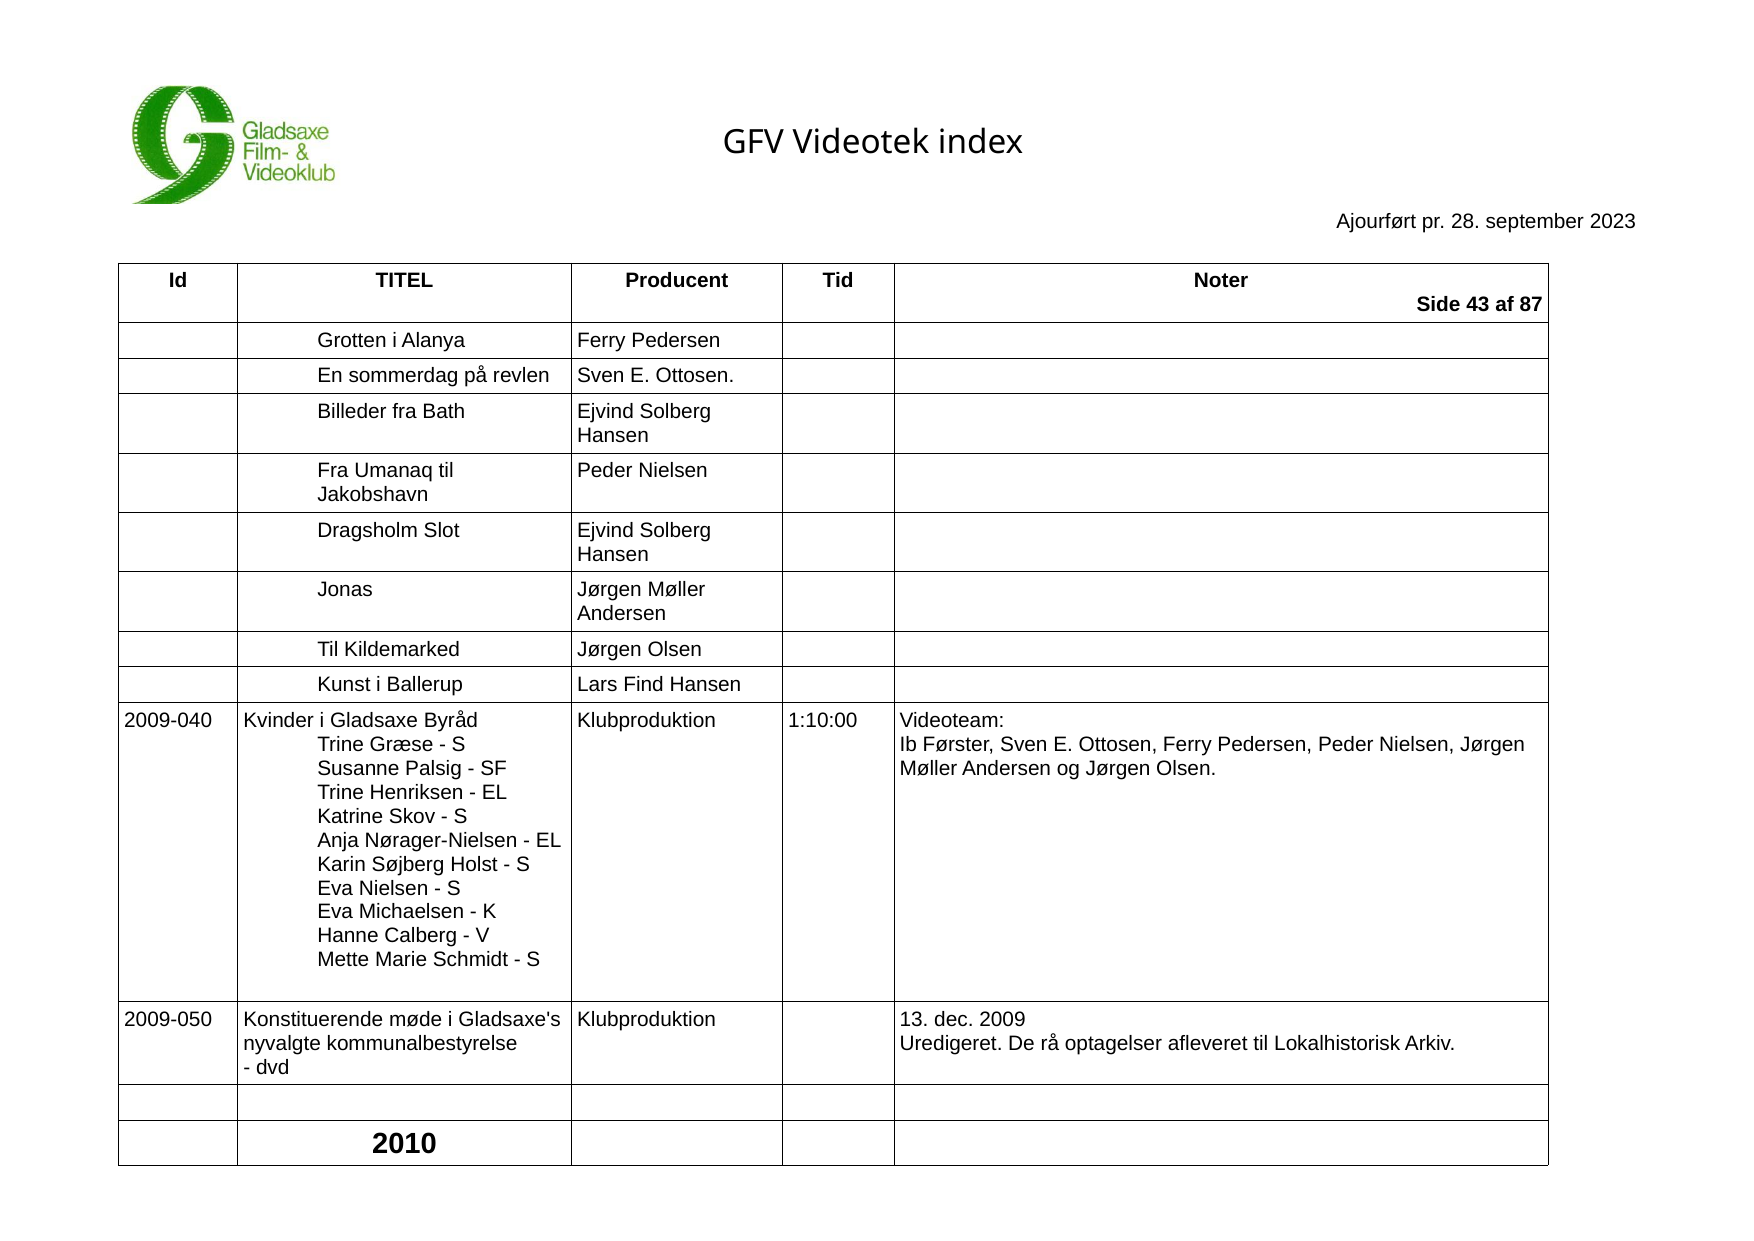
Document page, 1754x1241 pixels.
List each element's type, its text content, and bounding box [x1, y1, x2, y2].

table_cell [783, 359, 894, 393]
table_cell [895, 454, 1548, 512]
table_cell 2009-050 [119, 1002, 237, 1084]
picture [131, 85, 348, 204]
table_cell [783, 632, 894, 666]
table_header Noter Side 87 af 87 [895, 264, 1548, 322]
table_cell [119, 632, 237, 666]
table_cell [783, 572, 894, 631]
table_cell Til Kildemarked [238, 632, 571, 666]
table_cell 1:10:00 [783, 703, 894, 1001]
table_cell Ferry Pedersen [572, 323, 782, 357]
table_cell Ejvind Solberg Hansen [572, 394, 782, 452]
table_cell Ejvind Solberg Hansen [572, 513, 782, 571]
table_cell Konstituerende møde i Gladsaxe's nyvalgte kommunalbestyrelse - dvd [238, 1002, 571, 1084]
table_cell Videoteam: Ib Førster, Sven E. Ottosen, Ferry Pedersen, Peder Nielsen, Jørgen Møller Andersen og Jørgen Olsen. [895, 703, 1548, 1001]
table_cell [783, 667, 894, 702]
table_header Producent­ [572, 264, 782, 322]
table_cell [783, 323, 894, 357]
table_cell [119, 454, 237, 512]
table_cell [119, 394, 237, 452]
table_cell Peder Nielsen [572, 454, 782, 512]
table_cell [895, 1085, 1548, 1120]
table_cell [783, 1002, 894, 1084]
table_cell [895, 572, 1548, 631]
table_cell Dragsholm Slot [238, 513, 571, 571]
table_cell Klubproduktion [572, 1002, 782, 1084]
table_cell [119, 323, 237, 357]
table_header Id [119, 264, 237, 322]
table_cell [895, 1121, 1548, 1165]
table_cell [119, 667, 237, 702]
table_cell 2010 [238, 1121, 571, 1165]
table_cell [572, 1121, 782, 1165]
table_cell 13. dec. 2009 Uredigeret. De rå optagelser afleveret til Lokalhistorisk Arkiv. [895, 1002, 1548, 1084]
table_header TITEL [238, 264, 571, 322]
table_cell [119, 359, 237, 393]
table_cell [238, 1085, 571, 1120]
table_cell [783, 454, 894, 512]
table_cell Klubproduktion [572, 703, 782, 1001]
table_header Tid [783, 264, 894, 322]
table_cell Jørgen Møller Andersen [572, 572, 782, 631]
table_cell [119, 1085, 237, 1120]
table_cell [119, 513, 237, 571]
table_cell Jonas [238, 572, 571, 631]
table_cell [572, 1085, 782, 1120]
table_cell [895, 632, 1548, 666]
table_cell [895, 667, 1548, 702]
table_cell [783, 394, 894, 452]
table_cell Sven E. Ottosen. [572, 359, 782, 393]
table_cell [119, 1121, 237, 1165]
table_cell Billeder fra Bath [238, 394, 571, 452]
table_cell Kunst i Ballerup [238, 667, 571, 702]
table_cell [783, 1121, 894, 1165]
table_cell Fra Umanaq til Jakobshavn [238, 454, 571, 512]
table_cell [783, 513, 894, 571]
table_cell Grotten i Alanya [238, 323, 571, 357]
table_cell [783, 1085, 894, 1120]
table_cell En sommerdag på revlen [238, 359, 571, 393]
table_cell [895, 513, 1548, 571]
table_cell [895, 359, 1548, 393]
table_cell Lars Find Hansen [572, 667, 782, 702]
table_cell Kvinder i Gladsaxe Byråd Trine Græse - S Susanne Palsig - SF Trine Henriksen - EL Katrine Skov - S Anja Nørager-Nielsen - EL Karin Søjberg Holst - S Eva Nielsen - S Eva Michaelsen - K Hanne Calberg - V Mette Marie Schmidt - S [238, 703, 571, 1001]
table_cell 2009-040 [119, 703, 237, 1001]
table_cell [895, 323, 1548, 357]
table_cell [119, 572, 237, 631]
table_cell [895, 394, 1548, 452]
table_cell Jørgen Olsen [572, 632, 782, 666]
